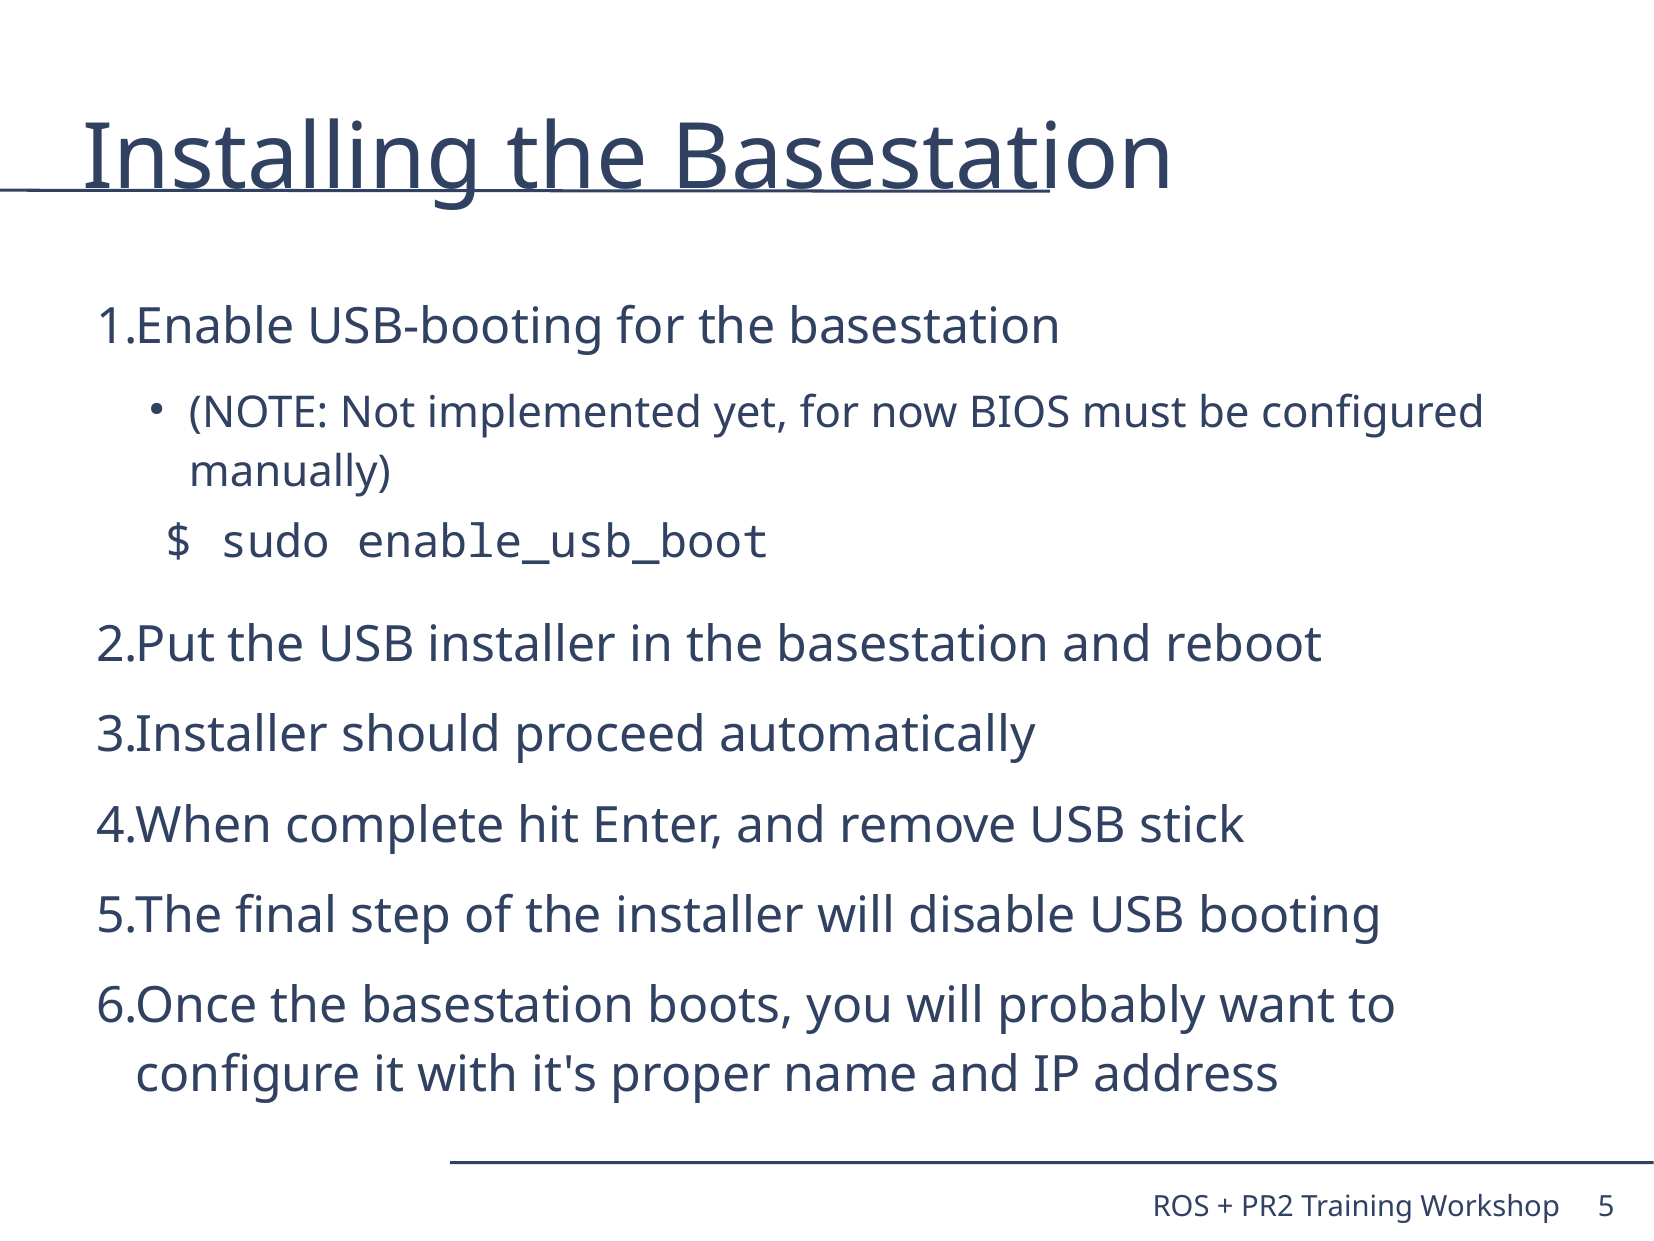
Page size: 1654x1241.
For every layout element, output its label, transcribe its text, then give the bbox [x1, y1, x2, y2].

list Enable USB-booting for the basestation (NOTE: Not implemented yet, for now BIOS must be configured manually) Put the USB installer in the basestation and reboot Installer should proceed automatically When complete hit Enter, and remove USB stick The final step of the installer will disable USB booting Once the basestation boots, you will probably want to configure it with it's proper name and IP address [82, 290, 1571, 1109]
title Installing the Basestation [82, 49, 1571, 257]
text_box $ sudo enable_usb_boot [150, 501, 1050, 570]
